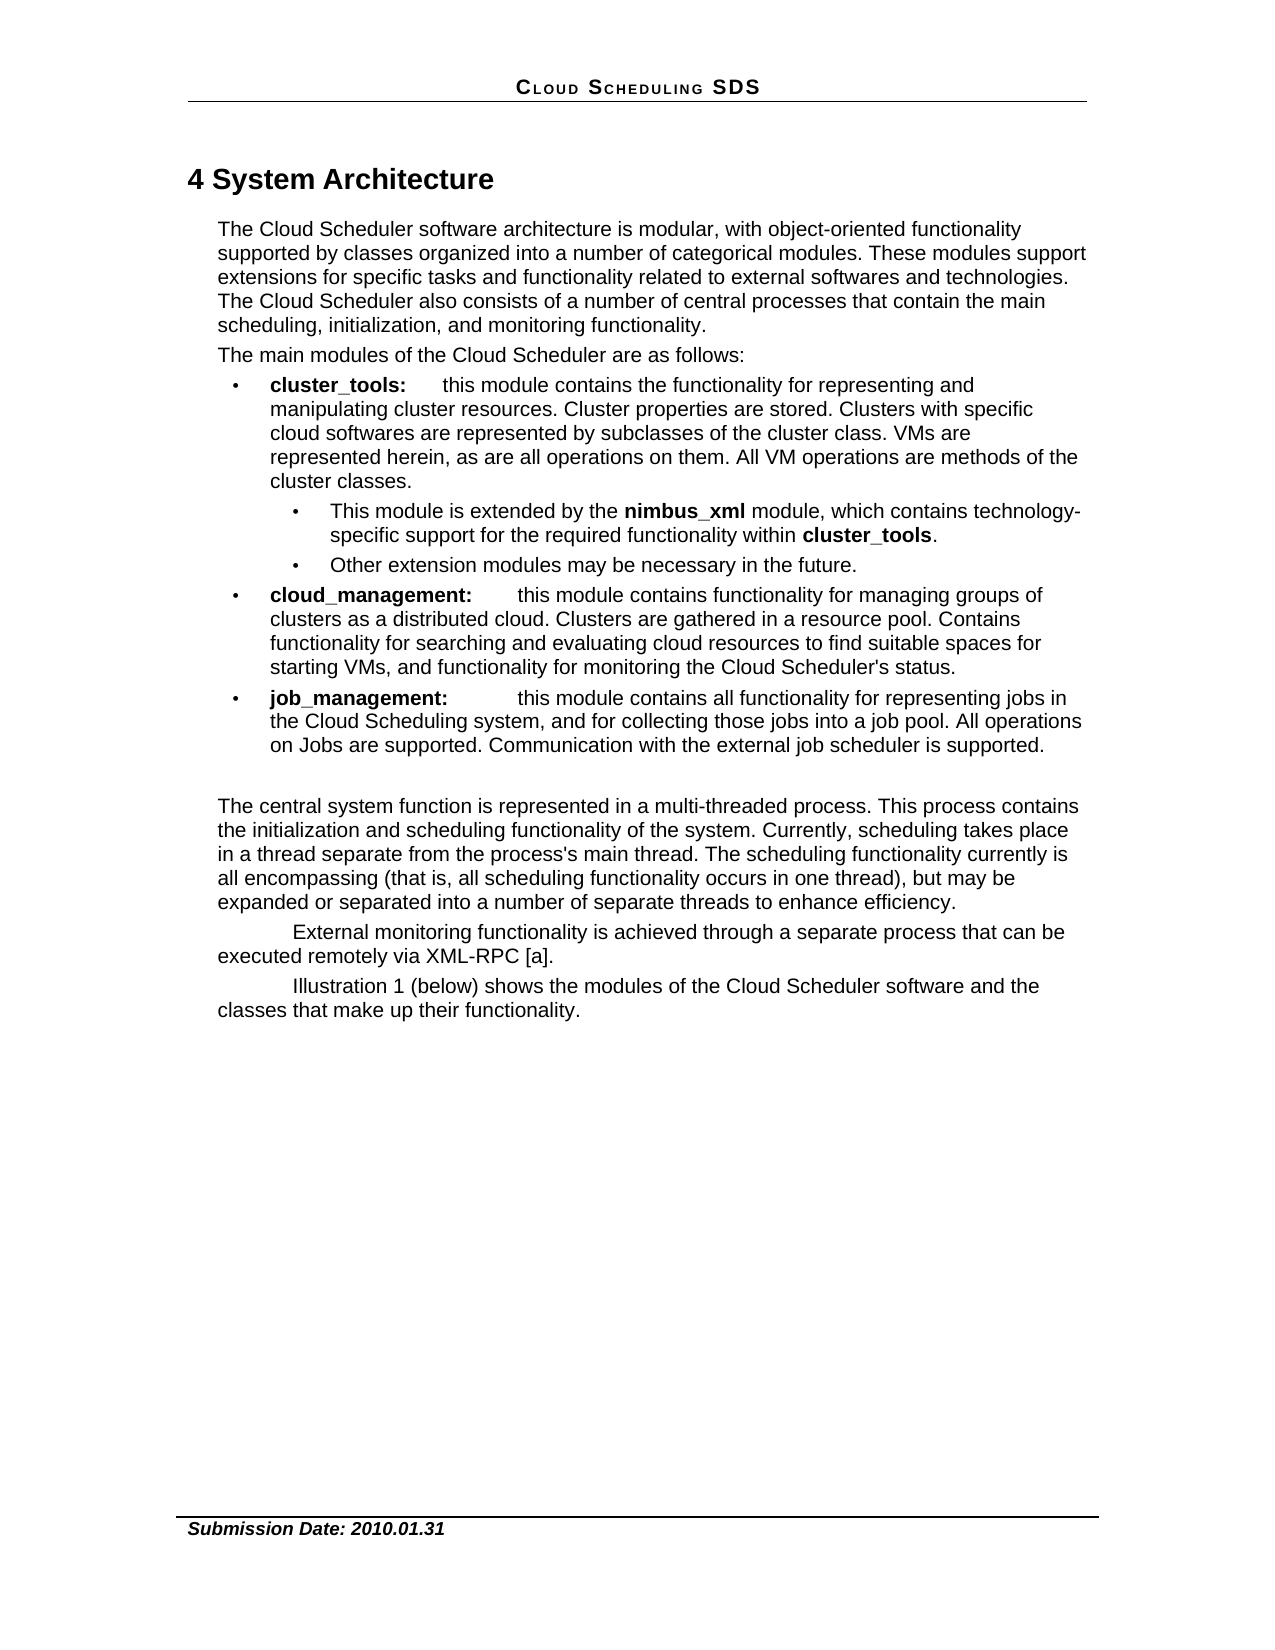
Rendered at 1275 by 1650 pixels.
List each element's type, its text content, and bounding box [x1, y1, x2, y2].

list cluster_tools: this module contains the functionality for representing and manipulating cluster resources. Cluster properties are stored. Clusters with specific cloud softwares are represented by subclasses of the cluster class. VMs are represented herein, as are all operations on them. All VM operations are methods of the cluster classes. [232, 373, 1087, 493]
list Other extension modules may be necessary in the future. [292, 553, 1087, 577]
text The central system function is represented in a multi-threaded process. This process contains the initialization and scheduling functionality of the system. Currently, scheduling takes place in a thread separate from the process's main thread. The scheduling functionality currently is all encompassing (that is, all scheduling functionality occurs in one thread), but may be expanded or separated into a number of separate threads to enhance efficiency. [217, 794, 1087, 913]
text The main modules of the Cloud Scheduler are as follows: [217, 343, 1087, 367]
subtitle System Architecture [187, 162, 1087, 196]
list This module is extended by the nimbus_xml module, which contains technology-specific support for the required functionality within cluster_tools. [292, 499, 1087, 547]
text Illustration 1 (below) shows the modules of the Cloud Scheduler software and the classes that make up their functionality. [217, 974, 1087, 1022]
list cloud_management: this module contains functionality for managing groups of clusters as a distributed cloud. Clusters are gathered in a resource pool. Contains functionality for searching and evaluating cloud resources to find suitable spaces for starting VMs, and functionality for monitoring the Cloud Scheduler's status. [232, 583, 1087, 679]
text The Cloud Scheduler software architecture is modular, with object-oriented functionality supported by classes organized into a number of categorical modules. These modules support extensions for specific tasks and functionality related to external softwares and technologies. The Cloud Scheduler also consists of a number of central processes that contain the main scheduling, initialization, and monitoring functionality. [217, 217, 1087, 336]
list job_management: this module contains all functionality for representing jobs in the Cloud Scheduling system, and for collecting those jobs into a job pool. All operations on Jobs are supported. Communication with the external job scheduler is supported. [232, 685, 1087, 757]
text External monitoring functionality is achieved through a separate process that can be executed remotely via XML-RPC [a]. [217, 920, 1087, 968]
